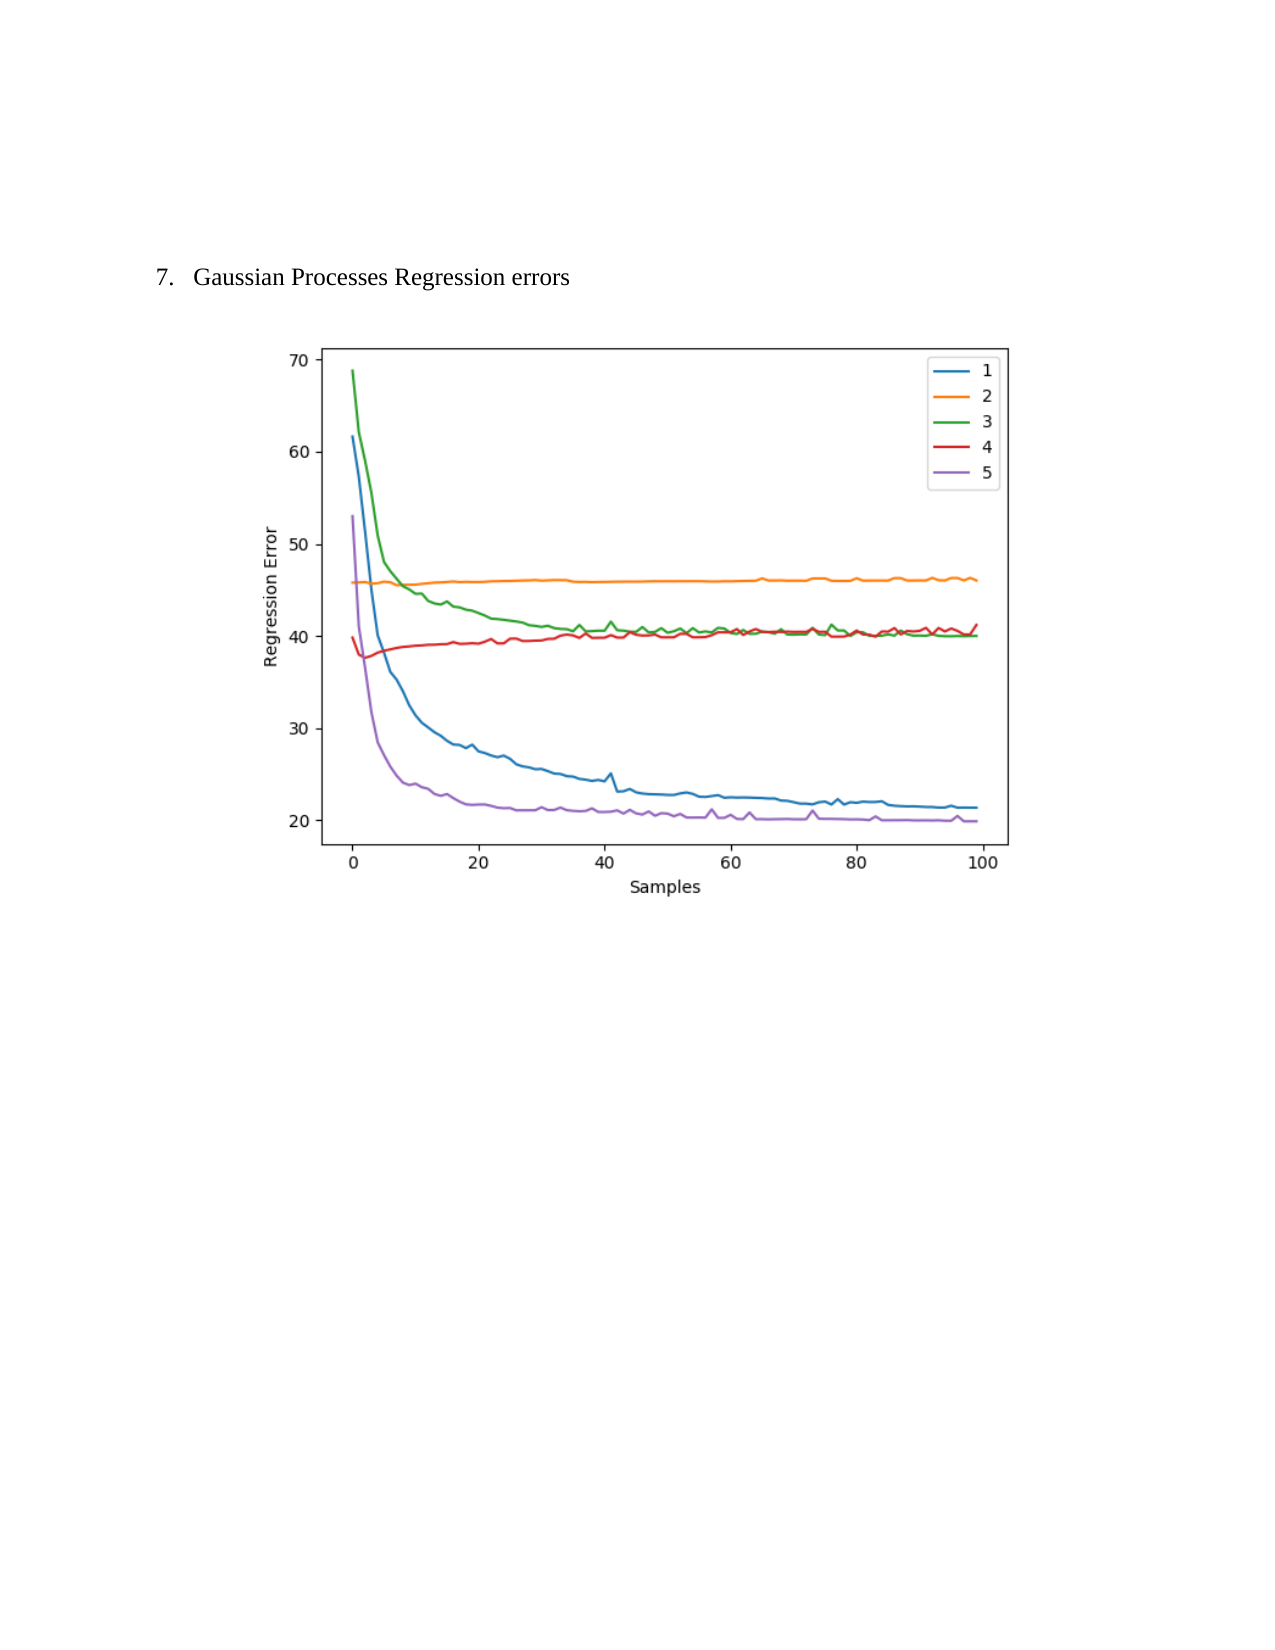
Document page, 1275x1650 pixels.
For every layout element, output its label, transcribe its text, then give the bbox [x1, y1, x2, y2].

list Gaussian Processes Regression errors [156, 262, 1157, 291]
picture [246, 331, 1025, 915]
